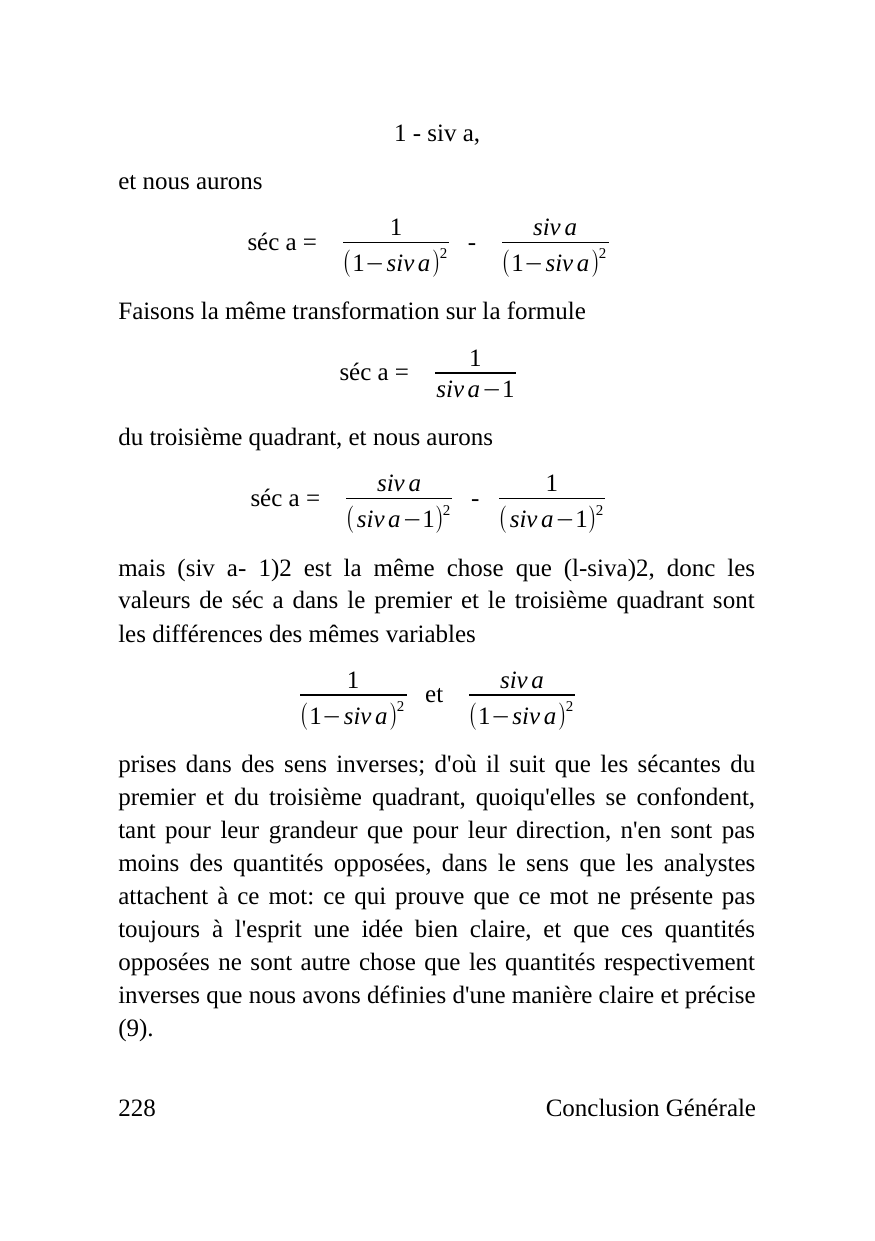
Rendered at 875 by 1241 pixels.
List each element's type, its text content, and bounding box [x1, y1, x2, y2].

text 1 - siv a, [118, 118, 756, 147]
text du troisième quadrant, et nous aurons [118, 422, 756, 451]
text séc a = - [118, 213, 756, 278]
text prises dans des sens inverses; d'où il suit que les sécantes du premier et du troisième quadrant, quoiqu'elles se confondent, tant pour leur grandeur que pour leur direction, n'en sont pas moins des quantités opposées, dans le sens que les analystes attachent à ce mot: ce qui prouve que ce mot ne présente pas toujours à l'esprit une idée bien claire, et que ces quantités opposées ne sont autre chose que les quantités respectivement inverses que nous avons définies d'une manière claire et précise (9). [118, 749, 756, 1042]
text séc a = - [118, 469, 756, 534]
text et nous aurons [118, 166, 756, 194]
text séc a = [118, 344, 756, 403]
text et [118, 666, 756, 731]
text Faisons la même transformation sur la formule [118, 296, 756, 325]
text mais (siv a- 1)2 est la même chose que (l-siva)2, donc les valeurs de séc a dans le premier et le troisième quadrant sont les différences des mêmes variables [118, 553, 756, 647]
